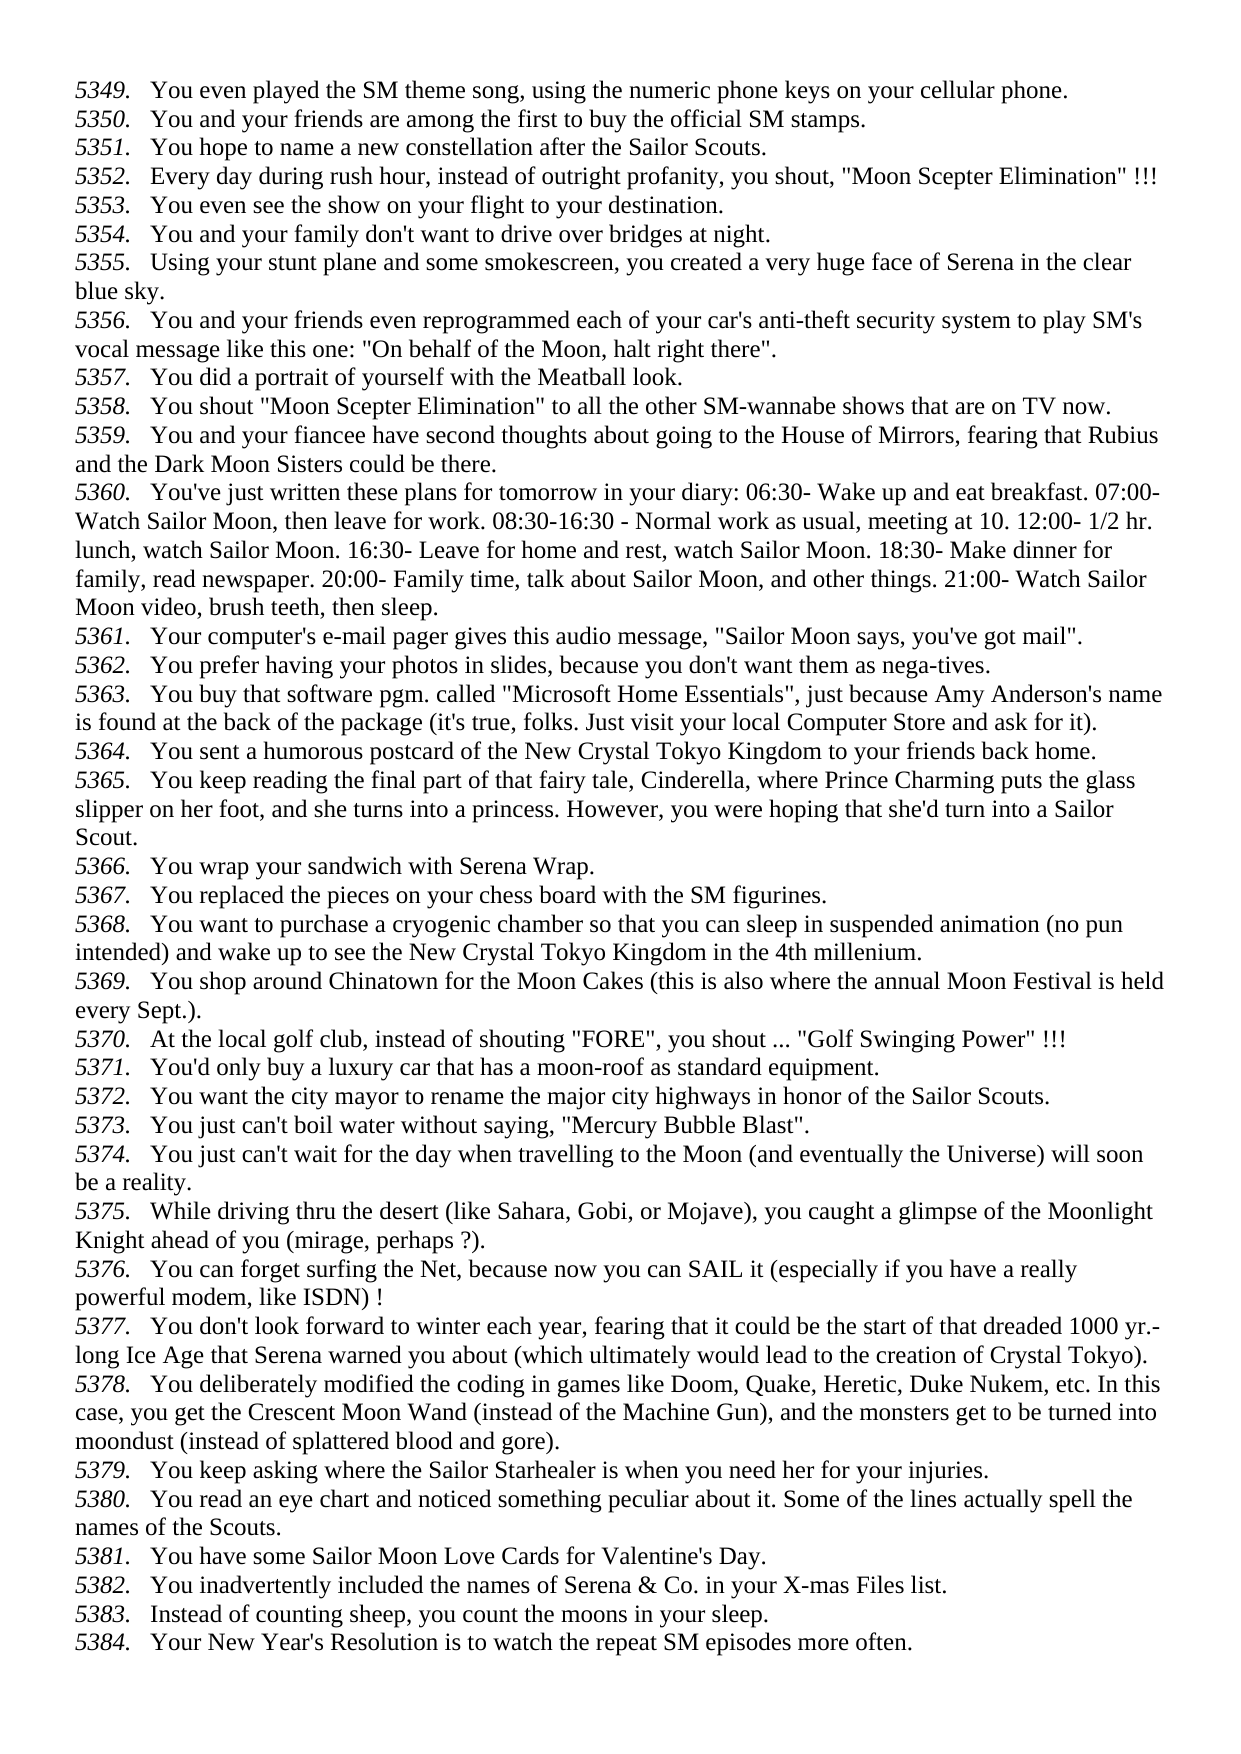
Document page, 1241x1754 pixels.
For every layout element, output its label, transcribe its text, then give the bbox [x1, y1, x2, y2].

list You did a portrait of yourself with the Meatball look. [75, 362, 1165, 391]
list Instead of counting sheep, you count the moons in your sleep. [75, 1599, 1165, 1627]
list You don't look forward to winter each year, fearing that it could be the start of that dreaded 1000 yr.-long Ice Age that Serena warned you about (which ultimately would lead to the creation of Crystal Tokyo). [75, 1311, 1165, 1369]
list While driving thru the desert (like Sahara, Gobi, or Mojave), you caught a glimpse of the Moonlight Knight ahead of you (mirage, perhaps ?). [75, 1196, 1165, 1254]
list You just can't boil water without saying, "Mercury Bubble Blast". [75, 1110, 1165, 1139]
list You and your friends are among the first to buy the official SM stamps. [75, 104, 1165, 132]
list You sent a humorous postcard of the New Crystal Tokyo Kingdom to your friends back home. [75, 736, 1165, 765]
list You keep reading the final part of that fairy tale, Cinderella, where Prince Charming puts the glass slipper on her foot, and she turns into a princess. However, you were hoping that she'd turn into a Sailor Scout. [75, 765, 1165, 851]
list Your computer's e-mail pager gives this audio message, "Sailor Moon says, you've got mail". [75, 621, 1165, 650]
list Using your stunt plane and some smokescreen, you created a very huge face of Serena in the clear blue sky. [75, 247, 1165, 305]
list You even played the SM theme song, using the numeric phone keys on your cellular phone. [75, 75, 1165, 104]
list You have some Sailor Moon Love Cards for Valentine's Day. [75, 1541, 1165, 1570]
list You want the city mayor to rename the major city highways in honor of the Sailor Scouts. [75, 1081, 1165, 1110]
list You want to purchase a cryogenic chamber so that you can sleep in suspended animation (no pun intended) and wake up to see the New Crystal Tokyo Kingdom in the 4th millenium. [75, 909, 1165, 966]
list You read an eye chart and noticed something peculiar about it. Some of the lines actually spell the names of the Scouts. [75, 1484, 1165, 1541]
list You keep asking where the Sailor Starhealer is when you need her for your injuries. [75, 1455, 1165, 1484]
list You buy that software pgm. called "Microsoft Home Essentials", just because Amy Anderson's name is found at the back of the package (it's true, folks. Just visit your local Computer Store and ask for it). [75, 679, 1165, 736]
list You replaced the pieces on your chess board with the SM figurines. [75, 880, 1165, 909]
list Every day during rush hour, instead of outright profanity, you shout, "Moon Scepter Elimination" !!! [75, 161, 1165, 190]
list You'd only buy a luxury car that has a moon-roof as standard equipment. [75, 1052, 1165, 1081]
list You and your fiancee have second thoughts about going to the House of Mirrors, fearing that Rubius and the Dark Moon Sisters could be there. [75, 420, 1165, 477]
list At the local golf club, instead of shouting "FORE", you shout ... "Golf Swinging Power" !!! [75, 1024, 1165, 1052]
list You and your friends even reprogrammed each of your car's anti-theft security system to play SM's vocal message like this one: "On behalf of the Moon, halt right there". [75, 305, 1165, 362]
list You can forget surfing the Net, because now you can SAIL it (especially if you have a really powerful modem, like ISDN) ! [75, 1254, 1165, 1311]
list Your New Year's Resolution is to watch the repeat SM episodes more often. [75, 1627, 1165, 1656]
list You just can't wait for the day when travelling to the Moon (and eventually the Universe) will soon be a reality. [75, 1139, 1165, 1196]
list You hope to name a new constellation after the Sailor Scouts. [75, 132, 1165, 161]
list You deliberately modified the coding in games like Doom, Quake, Heretic, Duke Nukem, etc. In this case, you get the Crescent Moon Wand (instead of the Machine Gun), and the monsters get to be turned into moondust (instead of splattered blood and gore). [75, 1369, 1165, 1455]
list You wrap your sandwich with Serena Wrap. [75, 851, 1165, 880]
list You shop around Chinatown for the Moon Cakes (this is also where the annual Moon Festival is held every Sept.). [75, 966, 1165, 1024]
list You shout "Moon Scepter Elimination" to all the other SM-wannabe shows that are on TV now. [75, 391, 1165, 420]
list You've just written these plans for tomorrow in your diary: 06:30- Wake up and eat breakfast. 07:00- Watch Sailor Moon, then leave for work. 08:30-16:30 - Normal work as usual, meeting at 10. 12:00- 1/2 hr. lunch, watch Sailor Moon. 16:30- Leave for home and rest, watch Sailor Moon. 18:30- Make dinner for family, read newspaper. 20:00- Family time, talk about Sailor Moon, and other things. 21:00- Watch Sailor Moon video, brush teeth, then sleep. [75, 477, 1165, 621]
list You prefer having your photos in slides, because you don't want them as nega-tives. [75, 650, 1165, 679]
list You and your family don't want to drive over bridges at night. [75, 219, 1165, 247]
list You inadvertently included the names of Serena & Co. in your X-mas Files list. [75, 1570, 1165, 1599]
list You even see the show on your flight to your destination. [75, 190, 1165, 219]
